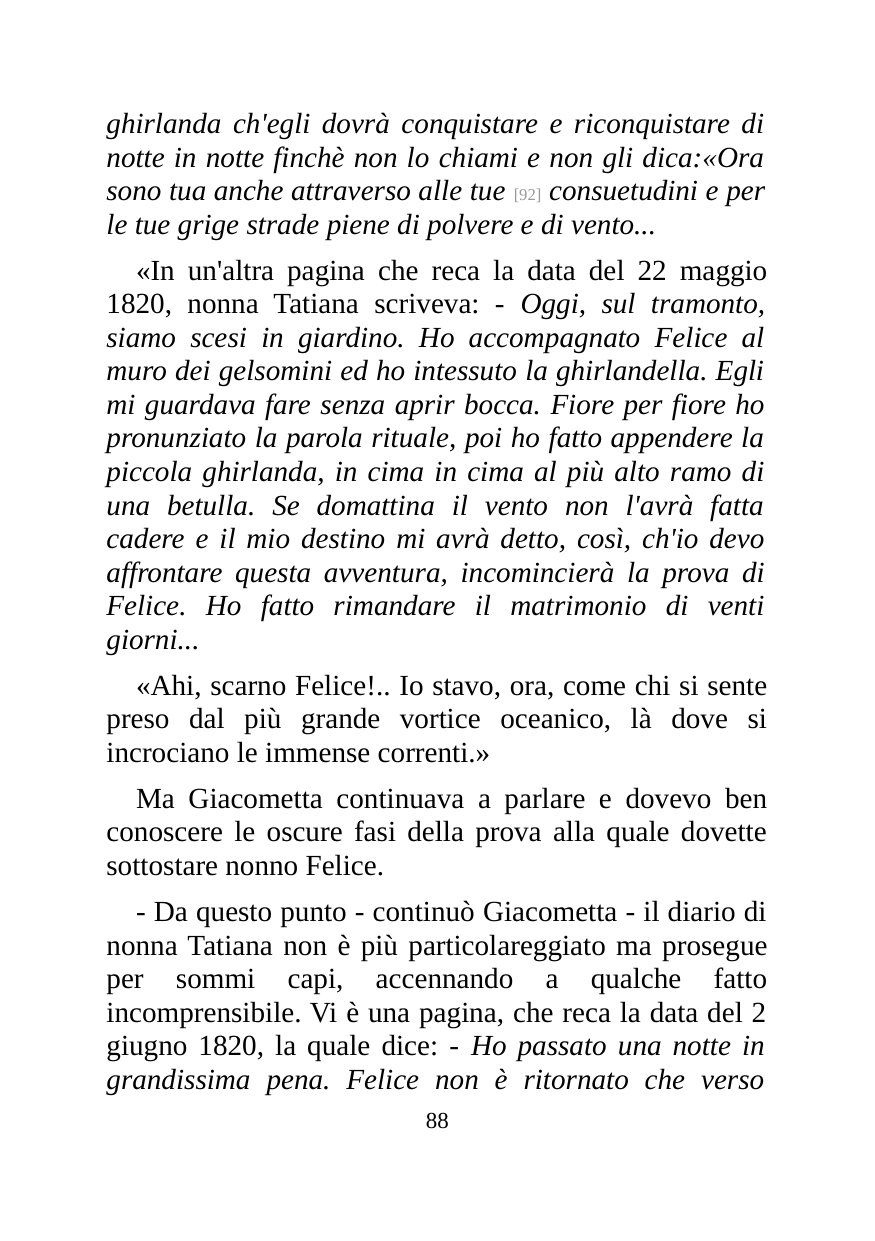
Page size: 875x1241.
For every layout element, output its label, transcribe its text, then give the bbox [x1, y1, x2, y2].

text «Ahi, scarno Felice!.. Io stavo, ora, come chi si sente preso dal più grande vortice oceanico, là dove si incrociano le immense correnti.» [106, 668, 768, 768]
text ghirlanda ch'egli dovrà conquistare e riconquistare di notte in notte finchè non lo chiami e non gli dica:«Ora sono tua anche attraverso alle tue [92] consuetudini e per le tue grige strade piene di polvere e di vento... [106, 106, 768, 240]
text Ma Giacometta continuava a parlare e dovevo ben conoscere le oscure fasi della prova alla quale dovette sottostare nonno Felice. [106, 781, 768, 882]
text «In un'altra pagina che reca la data del 22 maggio 1820, nonna Tatiana scriveva: - Oggi, sul tramonto, siamo scesi in giardino. Ho accompagnato Felice al muro dei gelsomini ed ho intessuto la ghirlandella. Egli mi guardava fare senza aprir bocca. Fiore per fiore ho pronunziato la parola rituale, poi ho fatto appendere la piccola ghirlanda, in cima in cima al più alto ramo di una betulla. Se domattina il vento non l'avrà fatta cadere e il mio destino mi avrà detto, così, ch'io devo affrontare questa avventura, incomincierà la prova di Felice. Ho fatto rimandare il matrimonio di venti giorni... [106, 253, 768, 655]
text - Da questo punto - continuò Giacometta - il diario di nonna Tatiana non è più particolareggiato ma prosegue per sommi capi, accennando a qualche fatto incomprensibile. Vi è una pagina, che reca la data del 2 giugno 1820, la quale dice: - Ho passato una notte in grandissima pena. Felice non è ritornato che verso [106, 894, 768, 1095]
